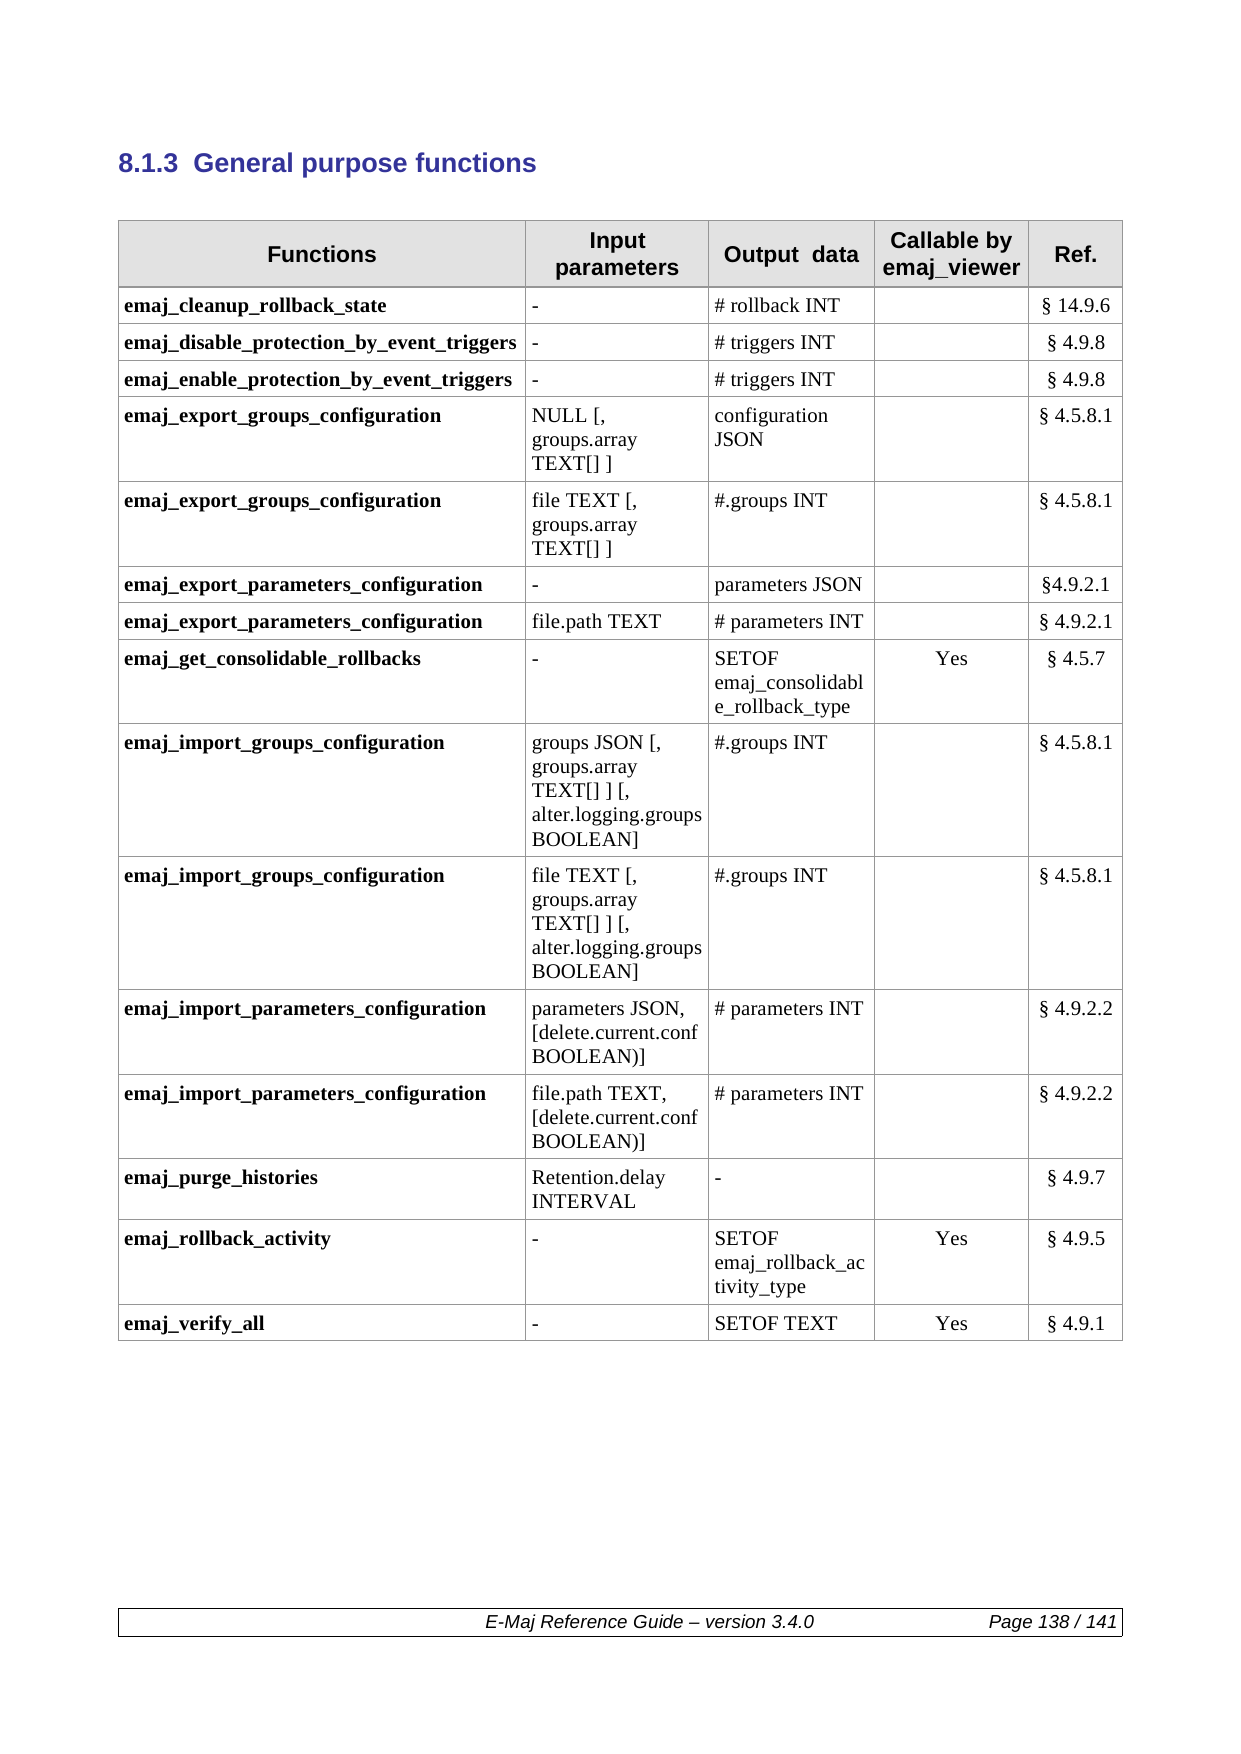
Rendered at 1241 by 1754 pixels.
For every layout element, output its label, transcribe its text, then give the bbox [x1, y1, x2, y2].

table_cell emaj_export_parameters_configuration [119, 567, 525, 602]
table_cell [875, 724, 1028, 856]
table_cell - [526, 1220, 708, 1304]
table_cell emaj_get_consolidable_rollbacks [119, 640, 525, 723]
table_cell Yes [875, 640, 1028, 723]
table_cell [875, 324, 1028, 359]
table_cell file.path TEXT [526, 603, 708, 639]
table_cell - [526, 324, 708, 359]
table_cell Yes [875, 1305, 1028, 1340]
table_cell § 4.9.8 [1029, 361, 1122, 396]
table_header Functions [119, 221, 525, 286]
table_cell § 4.9.7 [1029, 1159, 1122, 1219]
table_cell [875, 603, 1028, 639]
table_cell §4.9.2.1 [1029, 567, 1122, 602]
table_cell # rollback INT [709, 288, 874, 323]
table_cell - [526, 567, 708, 602]
table_cell #.groups INT [709, 482, 874, 566]
table_cell configuration JSON [709, 397, 874, 481]
table_cell [875, 857, 1028, 989]
table_header Ref. [1029, 221, 1122, 286]
table_cell [875, 397, 1028, 481]
table_cell - [526, 288, 708, 323]
table_header Input parameters [526, 221, 708, 286]
table_cell § 4.5.8.1 [1029, 397, 1122, 481]
table_cell [875, 567, 1028, 602]
table_cell emaj_cleanup_rollback_state [119, 288, 525, 323]
table_cell [875, 1075, 1028, 1158]
table_cell [875, 1159, 1028, 1219]
table_cell # parameters INT [709, 603, 874, 639]
table_cell [875, 288, 1028, 323]
table_cell § 4.9.2.2 [1029, 990, 1122, 1074]
table_cell #.groups INT [709, 724, 874, 856]
table_cell file.path TEXT, [delete.current.conf BOOLEAN)] [526, 1075, 708, 1158]
table_cell § 4.5.8.1 [1029, 482, 1122, 566]
table_cell - [526, 640, 708, 723]
table_header Callable by emaj_viewer [875, 221, 1028, 286]
table_cell emaj_purge_histories [119, 1159, 525, 1219]
table_cell NULL [, groups.array TEXT[] ] [526, 397, 708, 481]
table_cell § 4.9.8 [1029, 324, 1122, 359]
table_cell § 4.5.8.1 [1029, 857, 1122, 989]
table_cell emaj_rollback_activity [119, 1220, 525, 1304]
table_cell § 14.9.6 [1029, 288, 1122, 323]
table_cell [875, 361, 1028, 396]
table_cell parameters JSON [709, 567, 874, 602]
table_cell file TEXT [, groups.array TEXT[] ] [, alter.logging.groups BOOLEAN] [526, 857, 708, 989]
table_cell § 4.9.2.2 [1029, 1075, 1122, 1158]
table_cell - [526, 361, 708, 396]
table_cell § 4.9.1 [1029, 1305, 1122, 1340]
table_cell - [709, 1159, 874, 1219]
table_cell § 4.9.2.1 [1029, 603, 1122, 639]
table_cell emaj_import_groups_configuration [119, 857, 525, 989]
table_cell parameters JSON, [delete.current.conf BOOLEAN)] [526, 990, 708, 1074]
table_cell # triggers INT [709, 361, 874, 396]
table_cell # parameters INT [709, 1075, 874, 1158]
table_cell # parameters INT [709, 990, 874, 1074]
table_cell [875, 482, 1028, 566]
table_cell § 4.5.8.1 [1029, 724, 1122, 856]
table_cell SETOF emaj_rollback_activity_type [709, 1220, 874, 1304]
table_cell emaj_export_groups_configuration [119, 397, 525, 481]
table_cell emaj_enable_protection_by_event_triggers [119, 361, 525, 396]
table_cell groups JSON [, groups.array TEXT[] ] [, alter.logging.groups BOOLEAN] [526, 724, 708, 856]
table_cell # triggers INT [709, 324, 874, 359]
table_cell emaj_import_groups_configuration [119, 724, 525, 856]
table_cell emaj_verify_all [119, 1305, 525, 1340]
table_cell Yes [875, 1220, 1028, 1304]
table_cell emaj_export_groups_configuration [119, 482, 525, 566]
table_cell #.groups INT [709, 857, 874, 989]
table_cell - [526, 1305, 708, 1340]
table_cell emaj_import_parameters_configuration [119, 1075, 525, 1158]
table_cell Retention.delay INTERVAL [526, 1159, 708, 1219]
table_cell § 4.5.7 [1029, 640, 1122, 723]
table_cell § 4.9.5 [1029, 1220, 1122, 1304]
table_cell [875, 990, 1028, 1074]
table_cell emaj_import_parameters_configuration [119, 990, 525, 1074]
table_cell emaj_disable_protection_by_event_triggers [119, 324, 525, 359]
table_cell SETOF TEXT [709, 1305, 874, 1340]
table_cell file TEXT [, groups.array TEXT[] ] [526, 482, 708, 566]
table_header Output data [709, 221, 874, 286]
table_cell SETOF emaj_consolidable_rollback_type [709, 640, 874, 723]
table_cell emaj_export_parameters_configuration [119, 603, 525, 639]
subtitle General purpose functions [118, 147, 1122, 178]
